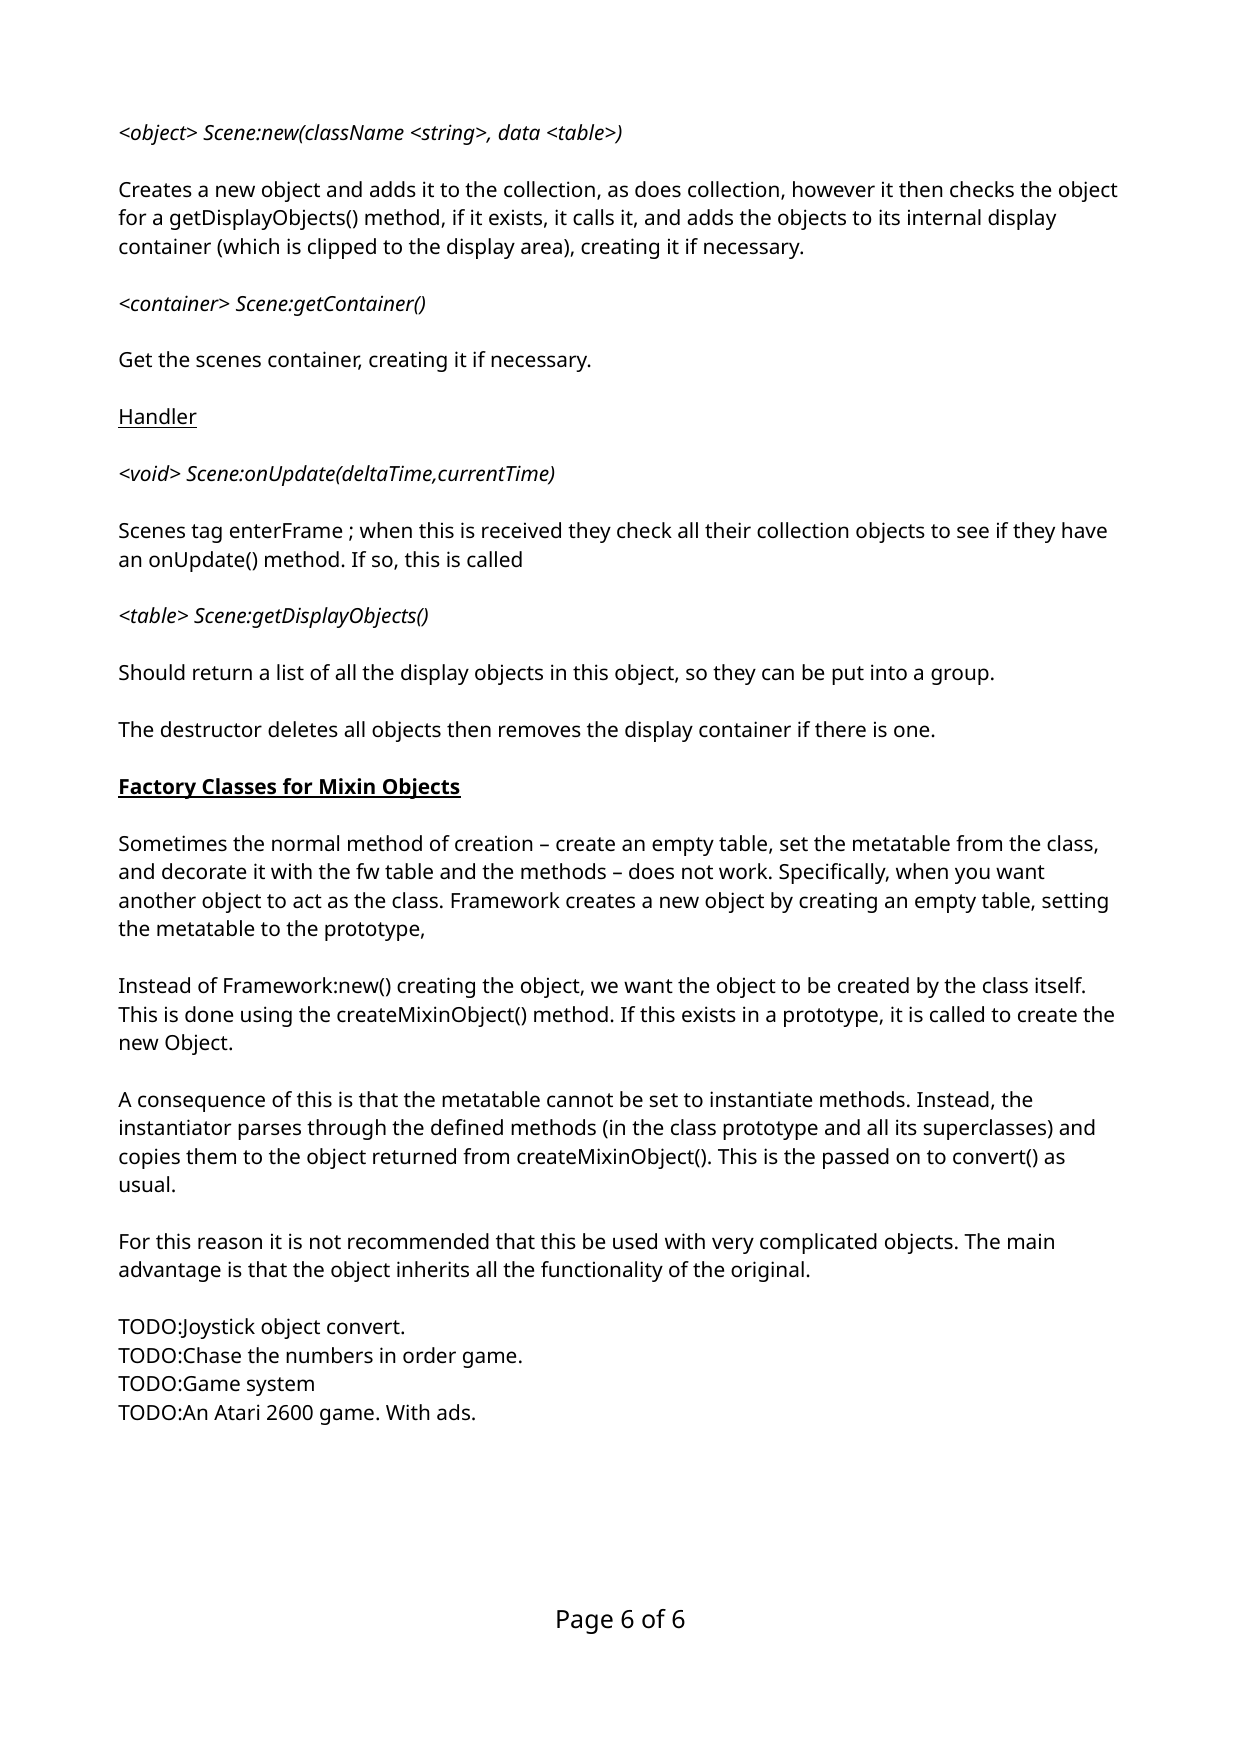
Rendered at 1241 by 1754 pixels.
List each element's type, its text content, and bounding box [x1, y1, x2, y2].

text TODO:Chase the numbers in order game. [118, 1341, 1122, 1369]
text For this reason it is not recommended that this be used with very complicated objects. The main advantage is that the object inherits all the functionality of the original. [118, 1227, 1122, 1284]
text Get the scenes container, creating it if necessary. [118, 346, 1122, 374]
text Handler [118, 402, 1122, 431]
text <void> Scene:onUpdate(deltaTime,currentTime) [118, 459, 1122, 488]
text Instead of Framework:new() creating the object, we want the object to be created by the class itself. This is done using the createMixinObject() method. If this exists in a prototype, it is called to create the new Object. [118, 971, 1122, 1057]
text TODO:An Atari 2600 game. With ads. [118, 1398, 1122, 1426]
text Creates a new object and adds it to the collection, as does collection, however it then checks the object for a getDisplayObjects() method, if it exists, it calls it, and adds the objects to its internal display container (which is clipped to the display area), creating it if necessary. [118, 175, 1122, 260]
text The destructor deletes all objects then removes the display container if there is one. [118, 715, 1122, 744]
text <table> Scene:getDisplayObjects() [118, 602, 1122, 630]
text TODO:Game system [118, 1369, 1122, 1398]
text <container> Scene:getContainer() [118, 289, 1122, 317]
text TODO:Joystick object convert. [118, 1312, 1122, 1341]
text Factory Classes for Mixin Objects [118, 772, 1122, 801]
text <object> Scene:new(className <string>, data <table>) [118, 118, 1122, 147]
text Sometimes the normal method of creation – create an empty table, set the metatable from the class, and decorate it with the fw table and the methods – does not work. Specifically, when you want another object to act as the class. Framework creates a new object by creating an empty table, setting the metatable to the prototype, [118, 829, 1122, 943]
text Should return a list of all the display objects in this object, so they can be put into a group. [118, 658, 1122, 687]
text A consequence of this is that the metatable cannot be set to instantiate methods. Instead, the instantiator parses through the defined methods (in the class prototype and all its superclasses) and copies them to the object returned from createMixinObject(). This is the passed on to convert() as usual. [118, 1085, 1122, 1199]
text Scenes tag enterFrame ; when this is received they check all their collection objects to see if they have an onUpdate() method. If so, this is called [118, 516, 1122, 573]
